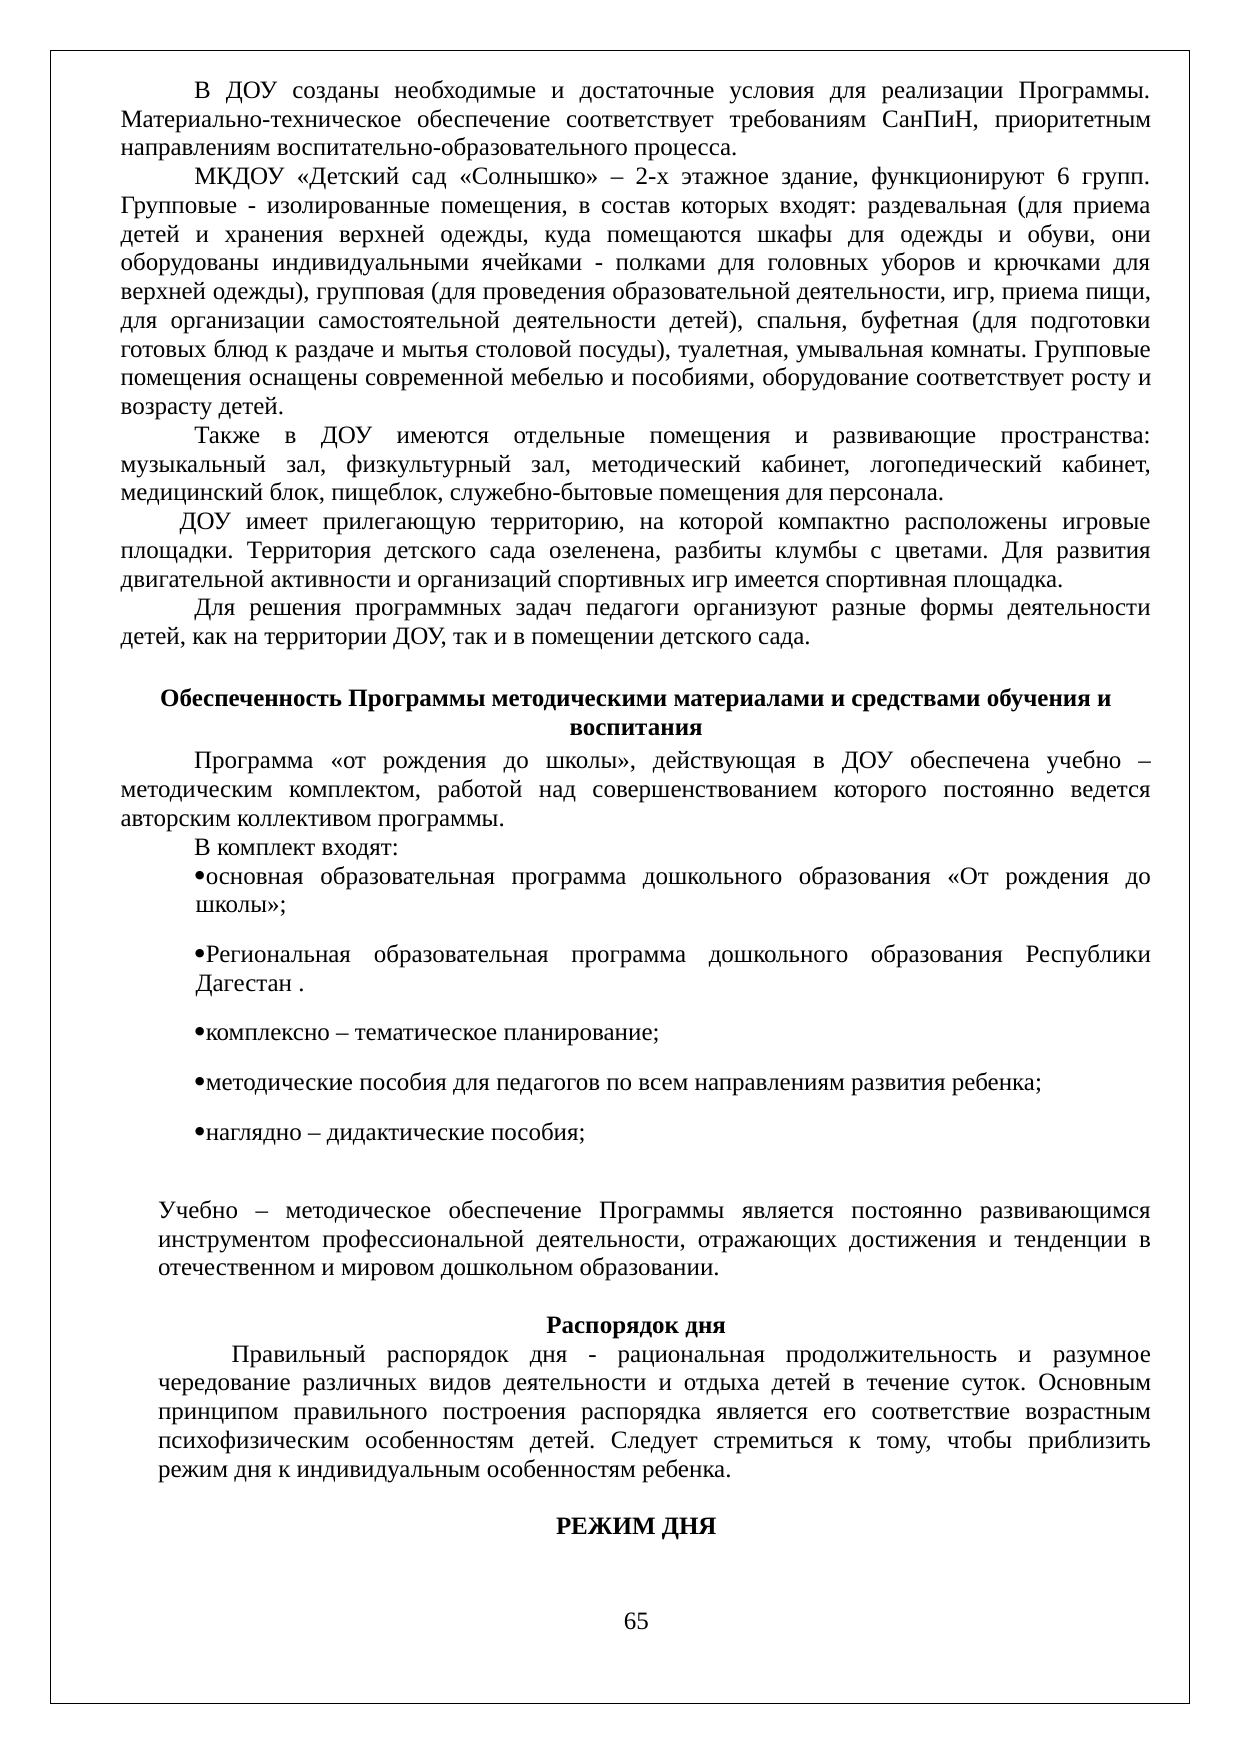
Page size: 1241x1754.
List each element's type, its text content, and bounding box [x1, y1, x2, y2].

text Для решения программных задач педагоги организуют разные формы деятельности детей, как на территории ДОУ, так и в помещении детского сада. [120, 592, 1152, 650]
text Распорядок дня [120, 1310, 1152, 1339]
text РЕЖИМ ДНЯ [120, 1511, 1152, 1540]
text В ДОУ созданы необходимые и достаточные условия для реализации Программы. Материально-техническое обеспечение соответствует требованиям СанПиН, приоритетным направлениям воспитательно-образовательного процесса. [120, 75, 1152, 161]
list комплексно – тематическое планирование; [195, 1017, 1152, 1046]
text В комплект входят: [120, 832, 1152, 861]
text Правильный распорядок дня - рациональная продолжительность и разумное чередование различных видов деятельности и отдыха детей в течение суток. Основным принципом правильного построения распорядка является его соответствие возрастным психофизическим особенностям детей. Следует стремиться к тому, чтобы приблизить режим дня к индивидуальным особенностям ребенка. [158, 1339, 1152, 1482]
text МКДОУ «Детский сад «Солнышко» – 2-х этажное здание, функционируют 6 групп. Групповые - изолированные помещения, в состав которых входят: раздевальная (для приема детей и хранения верхней одежды, куда помещаются шкафы для одежды и обуви, они оборудованы индивидуальными ячейками - полками для головных уборов и крючками для верхней одежды), групповая (для проведения образовательной деятельности, игр, приема пищи, для организации самостоятельной деятельности детей), спальня, буфетная (для подготовки готовых блюд к раздаче и мытья столовой посуды), туалетная, умывальная комнаты. Групповые помещения оснащены современной мебелью и пособиями, оборудование соответствует росту и возрасту детей. [120, 161, 1152, 420]
list методические пособия для педагогов по всем направлениям развития ребенка; [195, 1067, 1152, 1096]
text Учебно – методическое обеспечение Программы является постоянно развивающимся инструментом профессиональной деятельности, отражающих достижения и тенденции в отечественном и мировом дошкольном образовании. [158, 1195, 1152, 1281]
text Программа «от рождения до школы», действующая в ДОУ обеспечена учебно – методическим комплектом, работой над совершенствованием которого постоянно ведется авторским коллективом программы. [120, 741, 1152, 832]
list наглядно – дидактические пособия; [195, 1117, 1152, 1145]
text Также в ДОУ имеются отдельные помещения и развивающие пространства: музыкальный зал, физкультурный зал, методический кабинет, логопедический кабинет, медицинский блок, пищеблок, служебно-бытовые помещения для персонала. [120, 420, 1152, 506]
text ДОУ имеет прилегающую территорию, на которой компактно расположены игровые площадки. Территория детского сада озеленена, разбиты клумбы с цветами. Для развития двигательной активности и организаций спортивных игр имеется спортивная площадка. [120, 506, 1152, 592]
list Региональная образовательная программа дошкольного образования Республики Дагестан . [195, 939, 1152, 997]
text Обеспеченность Программы методическими материалами и средствами обучения и воспитания [120, 683, 1152, 741]
list основная образовательная программа дошкольного образования «От рождения до школы»; [195, 861, 1152, 918]
